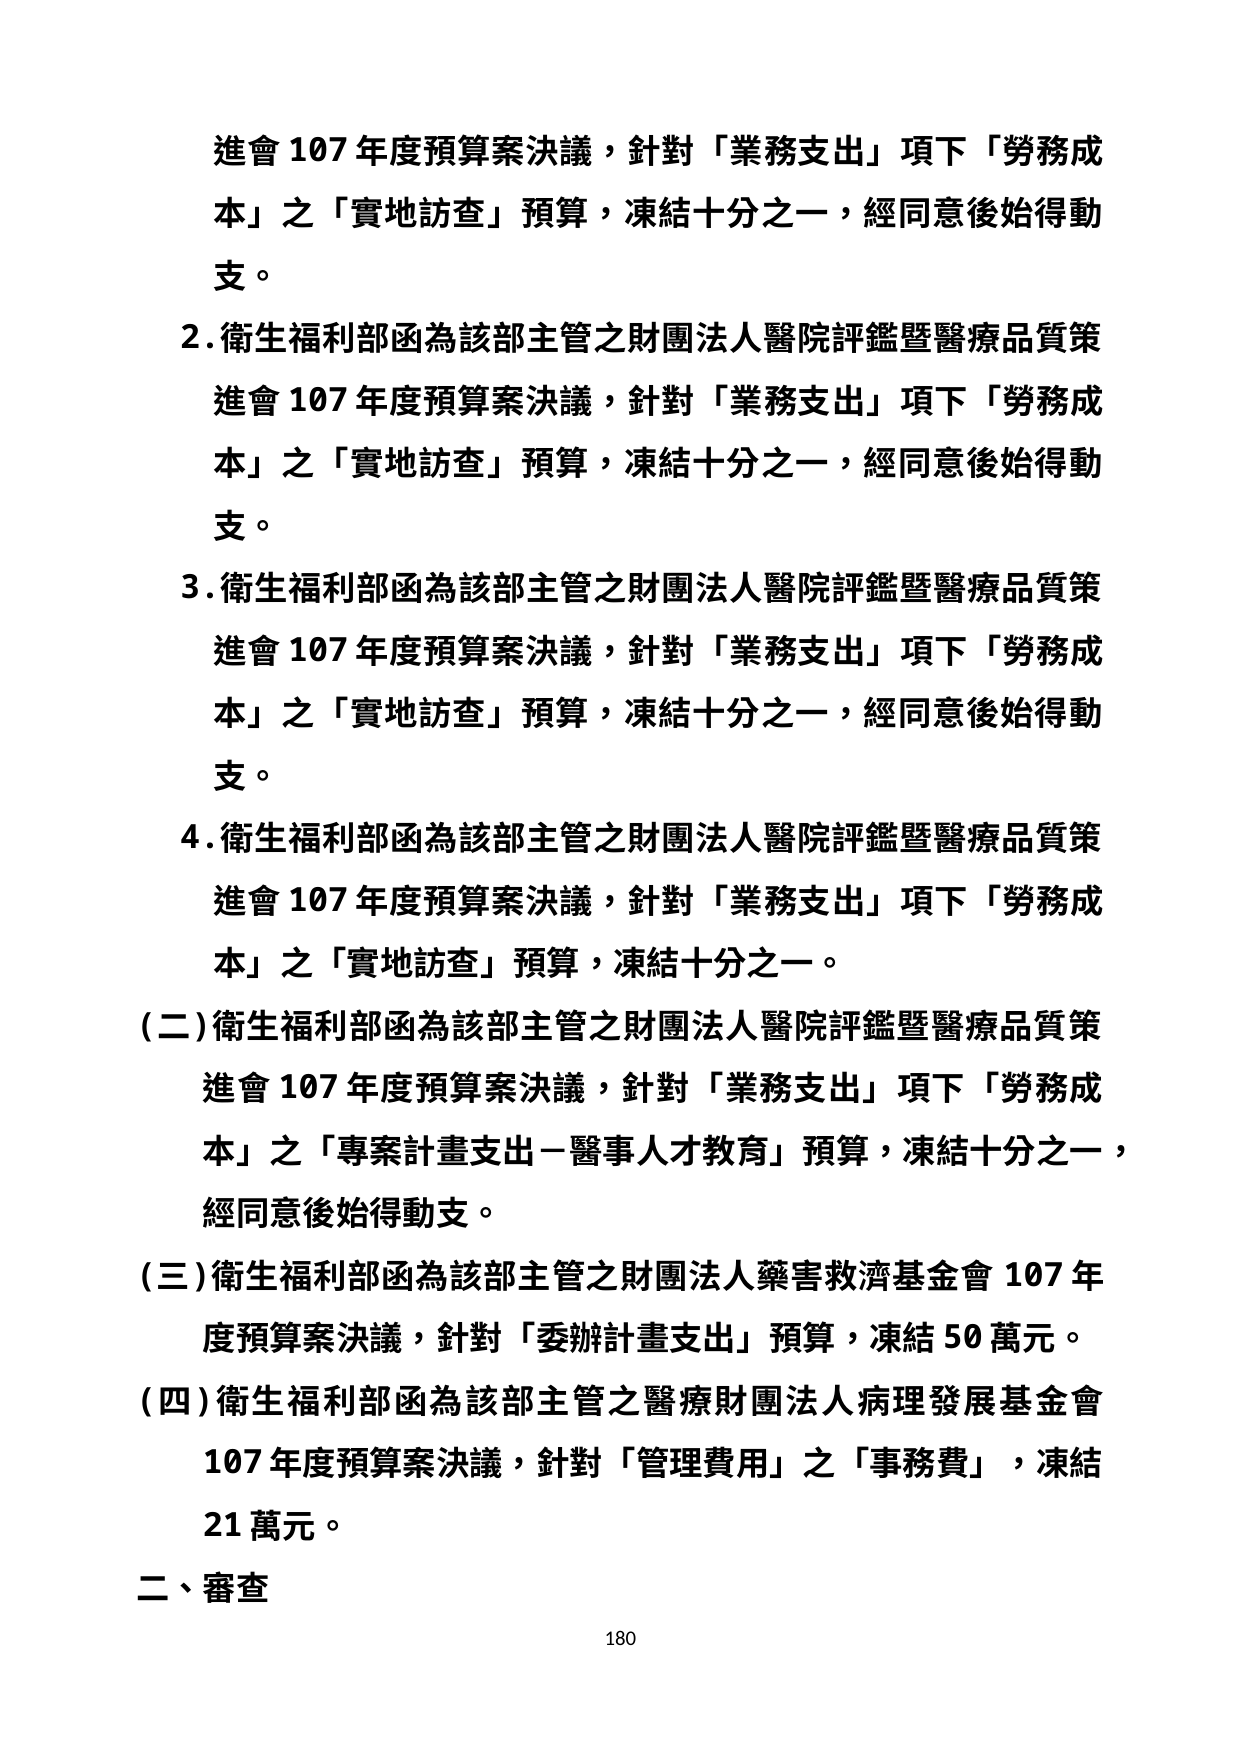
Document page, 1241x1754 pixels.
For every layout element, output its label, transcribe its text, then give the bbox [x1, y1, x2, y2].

text 二、審查 [136, 1544, 1104, 1607]
text 2.衛生福利部函為該部主管之財團法人醫院評鑑暨醫療品質策進會107年度預算案決議，針對「業務支出」項下「勞務成本」之「實地訪查」預算，凍結十分之一，經同意後始得動支。 [180, 294, 1104, 544]
text (三)衛生福利部函為該部主管之財團法人藥害救濟基金會107年度預算案決議，針對「委辦計畫支出」預算，凍結50萬元。 [136, 1232, 1104, 1357]
text (四)衛生福利部函為該部主管之醫療財團法人病理發展基金會107年度預算案決議，針對「管理費用」之「事務費」，凍結21萬元。 [136, 1357, 1104, 1544]
text (二)衛生福利部函為該部主管之財團法人醫院評鑑暨醫療品質策進會107年度預算案決議，針對「業務支出」項下「勞務成本」之「專案計畫支出－醫事人才教育」預算，凍結十分之一，經同意後始得動支。 [136, 982, 1104, 1232]
text 4.衛生福利部函為該部主管之財團法人醫院評鑑暨醫療品質策進會107年度預算案決議，針對「業務支出」項下「勞務成本」之「實地訪查」預算，凍結十分之一。 [180, 794, 1104, 982]
text 3.衛生福利部函為該部主管之財團法人醫院評鑑暨醫療品質策進會107年度預算案決議，針對「業務支出」項下「勞務成本」之「實地訪查」預算，凍結十分之一，經同意後始得動支。 [180, 544, 1104, 794]
text 進會107年度預算案決議，針對「業務支出」項下「勞務成本」之「實地訪查」預算，凍結十分之一，經同意後始得動支。 [180, 107, 1104, 294]
